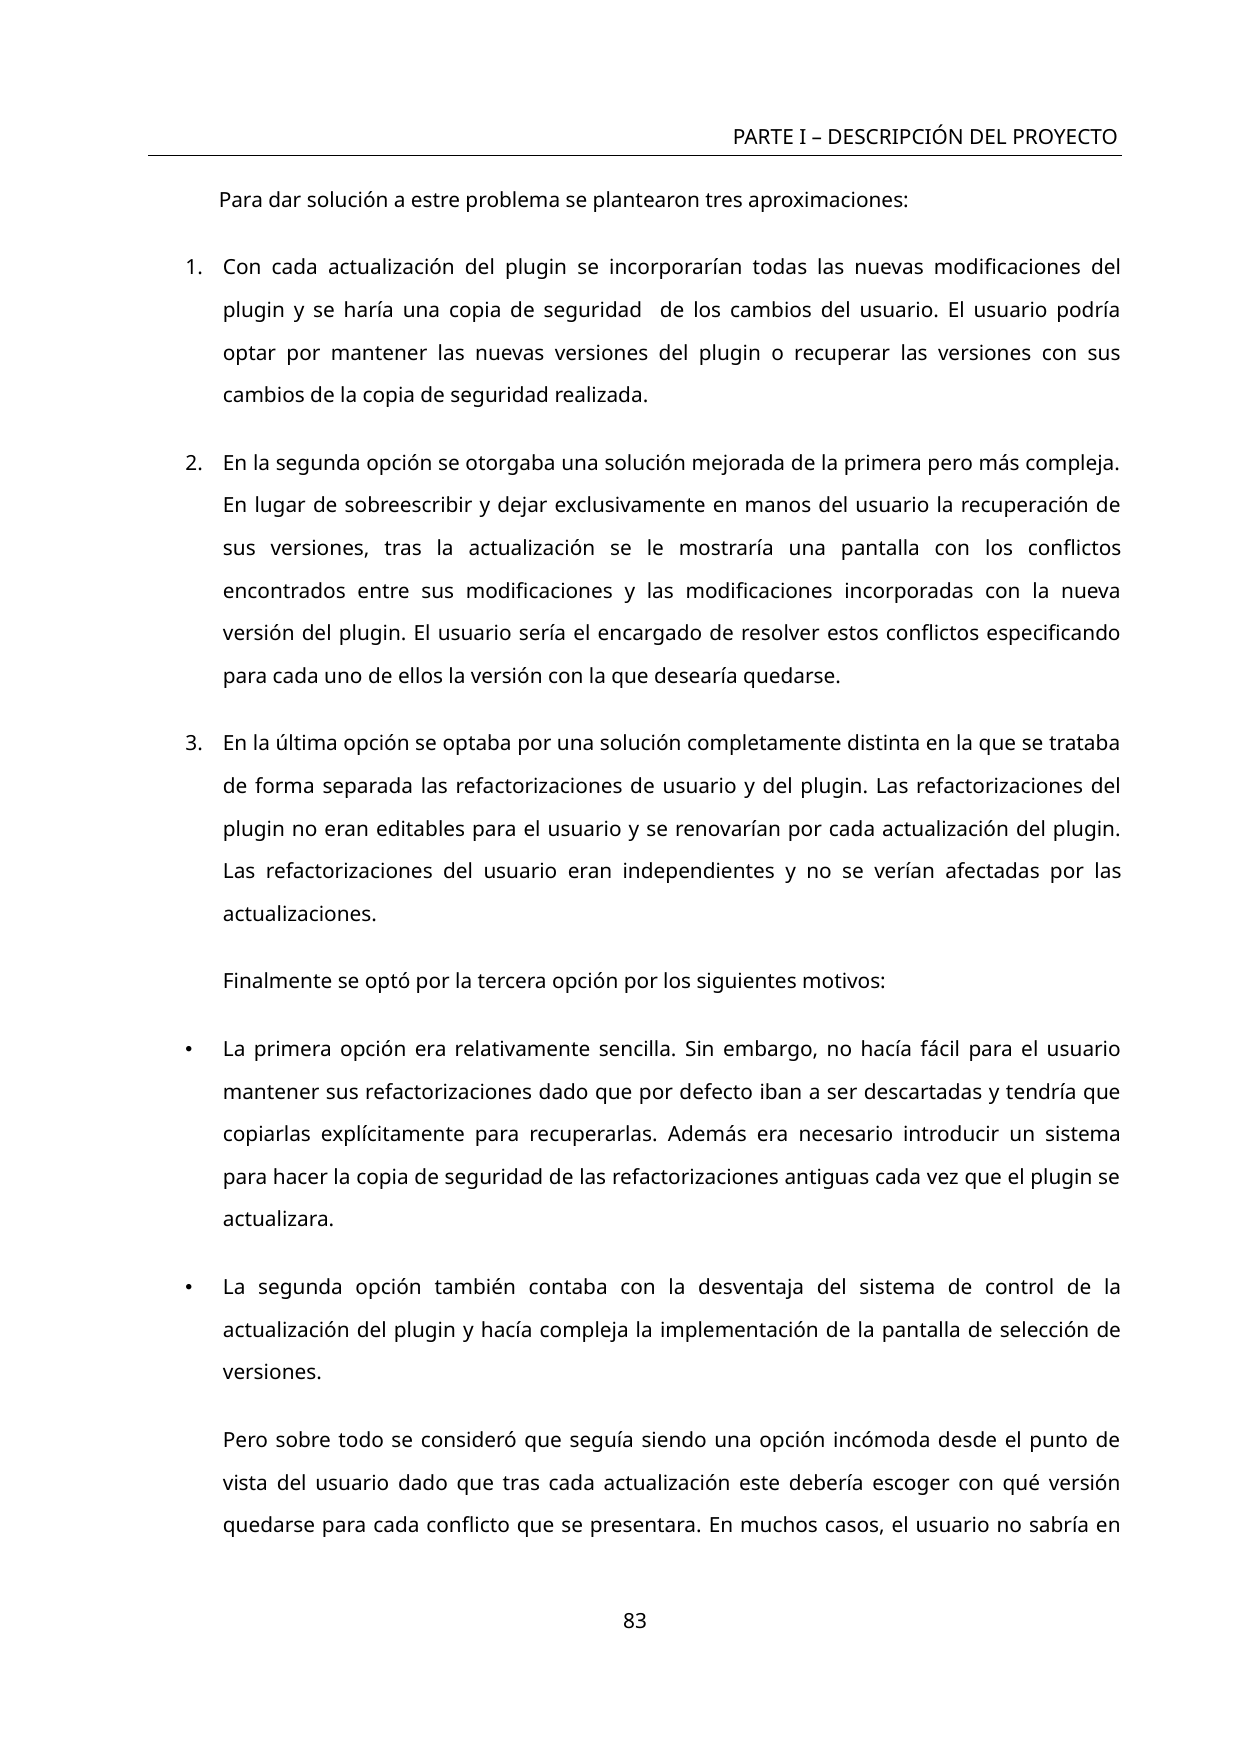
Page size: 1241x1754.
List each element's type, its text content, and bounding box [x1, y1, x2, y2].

list En la segunda opción se otorgaba una solución mejorada de la primera pero más compleja. En lugar de sobreescribir y dejar exclusivamente en manos del usuario la recuperación de sus versiones, tras la actualización se le mostraría una pantalla con los conflictos encontrados entre sus modificaciones y las modificaciones incorporadas con la nueva versión del plugin. El usuario sería el encargado de resolver estos conflictos especificando para cada uno de ellos la versión con la que desearía quedarse. [185, 448, 1122, 689]
list Con cada actualización del plugin se incorporarían todas las nuevas modificaciones del plugin y se haría una copia de seguridad de los cambios del usuario. El usuario podría optar por mantener las nuevas versiones del plugin o recuperar las versiones con sus cambios de la copia de seguridad realizada. [185, 252, 1122, 409]
list Finalmente se optó por la tercera opción por los siguientes motivos: [185, 967, 1122, 995]
list La primera opción era relativamente sencilla. Sin embargo, no hacía fácil para el usuario mantener sus refactorizaciones dado que por defecto iban a ser descartadas y tendría que copiarlas explícitamente para recuperarlas. Además era necesario introducir un sistema para hacer la copia de seguridad de las refactorizaciones antiguas cada vez que el plugin se actualizara. [185, 1034, 1122, 1233]
list Pero sobre todo se consideró que seguía siendo una opción incómoda desde el punto de vista del usuario dado que tras cada actualización este debería escoger con qué versión quedarse para cada conflicto que se presentara. En muchos casos, el usuario no sabría en [185, 1425, 1122, 1539]
list En la última opción se optaba por una solución completamente distinta en la que se trataba de forma separada las refactorizaciones de usuario y del plugin. Las refactorizaciones del plugin no eran editables para el usuario y se renovarían por cada actualización del plugin. Las refactorizaciones del usuario eran independientes y no se verían afectadas por las actualizaciones. [185, 728, 1122, 927]
list La segunda opción también contaba con la desventaja del sistema de control de la actualización del plugin y hacía compleja la implementación de la pantalla de selección de versiones. [185, 1272, 1122, 1386]
text Para dar solución a estre problema se plantearon tres aproximaciones: [148, 185, 1122, 213]
